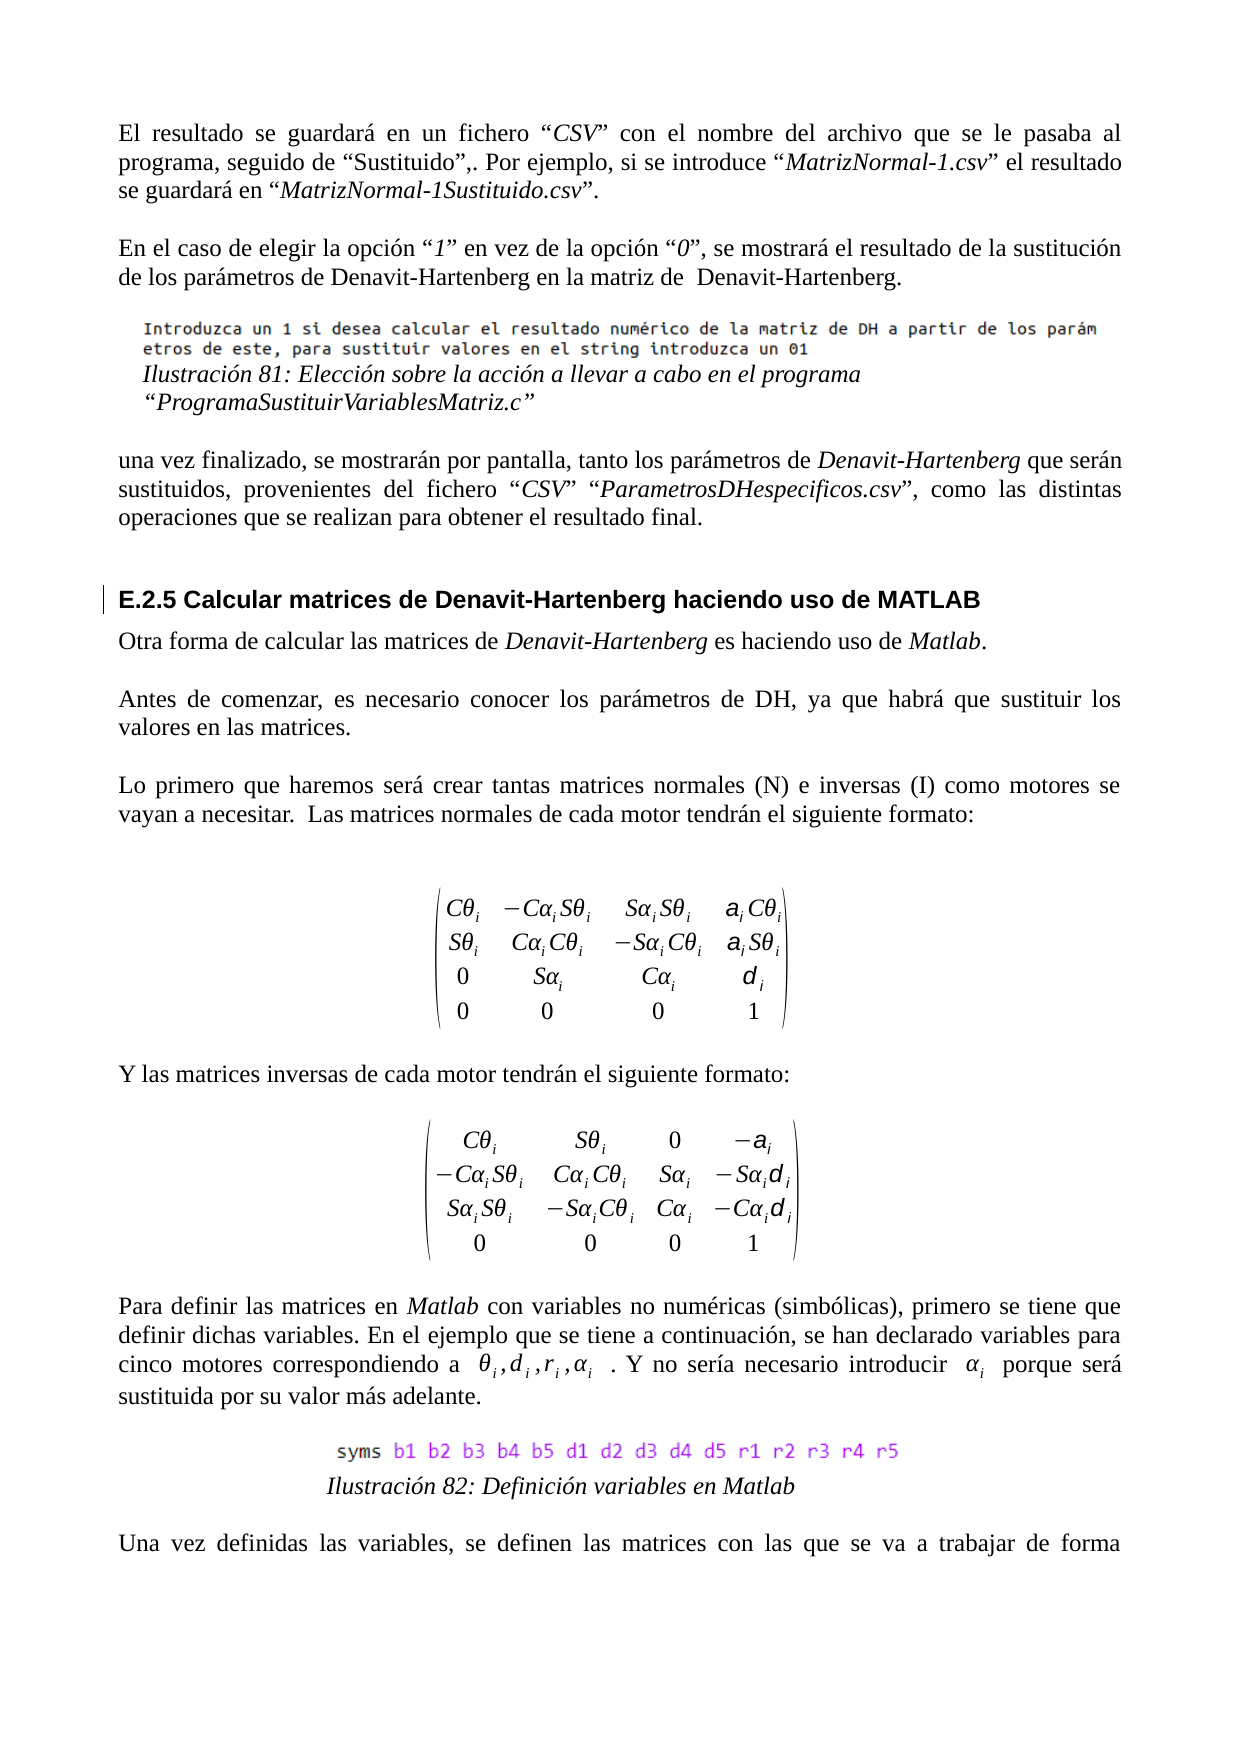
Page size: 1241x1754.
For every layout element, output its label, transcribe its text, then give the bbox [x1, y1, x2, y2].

text una vez finalizado, se mostrarán por pantalla, tanto los parámetros de Denavit-Hartenberg que serán sustituidos, provenientes del fichero “CSV” “ParametrosDHespecificos.csv”, como las distintas operaciones que se realizan para obtener el resultado final. [118, 445, 1122, 531]
text Lo primero que haremos será crear tantas matrices normales (N) e inversas (I) como motores se vayan a necesitar. Las matrices normales de cada motor tendrán el siguiente formato: [118, 770, 1122, 827]
text Otra forma de calcular las matrices de Denavit-Hartenberg es haciendo uso de Matlab. [118, 626, 1122, 655]
text Antes de comenzar, es necesario conocer los parámetros de DH, ya que habrá que sustituir los valores en las matrices. [118, 684, 1122, 741]
text El resultado se guardará en un fichero “CSV” con el nombre del archivo que se le pasaba al programa, seguido de “Sustituido”,. Por ejemplo, si se introduce “MatrizNormal-1.csv” el resultado se guardará en “MatrizNormal-1Sustituido.csv”. [118, 118, 1122, 204]
text Para definir las matrices en Matlab con variables no numéricas (simbólicas), primero se tiene que definir dichas variables. En el ejemplo que se tiene a continuación, se han declarado variables para cinco motores correspondiendo a. Y no sería necesario introducirporque será sustituida por su valor más adelante. [118, 1291, 1122, 1410]
text Ilustración 81: Elección sobre la acción a llevar a cabo en el programa “ProgramaSustituirVariablesMatriz.c” [142, 359, 1098, 416]
text En el caso de elegir la opción “1” en vez de la opción “0”, se mostrará el resultado de la sustitución de los parámetros de Denavit-Hartenberg en la matriz de Denavit-Hartenberg. [118, 233, 1122, 291]
text Una vez definidas las variables, se definen las matrices con las que se va a trabajar de forma [118, 1528, 1122, 1557]
text Ilustración 82: Definición variables en Matlab [326, 1453, 914, 1499]
text Y las matrices inversas de cada motor tendrán el siguiente formato: [118, 1059, 1122, 1088]
subtitle E.2.5 Calcular matrices de Denavit-Hartenberg haciendo uso de MATLAB [118, 585, 1122, 614]
